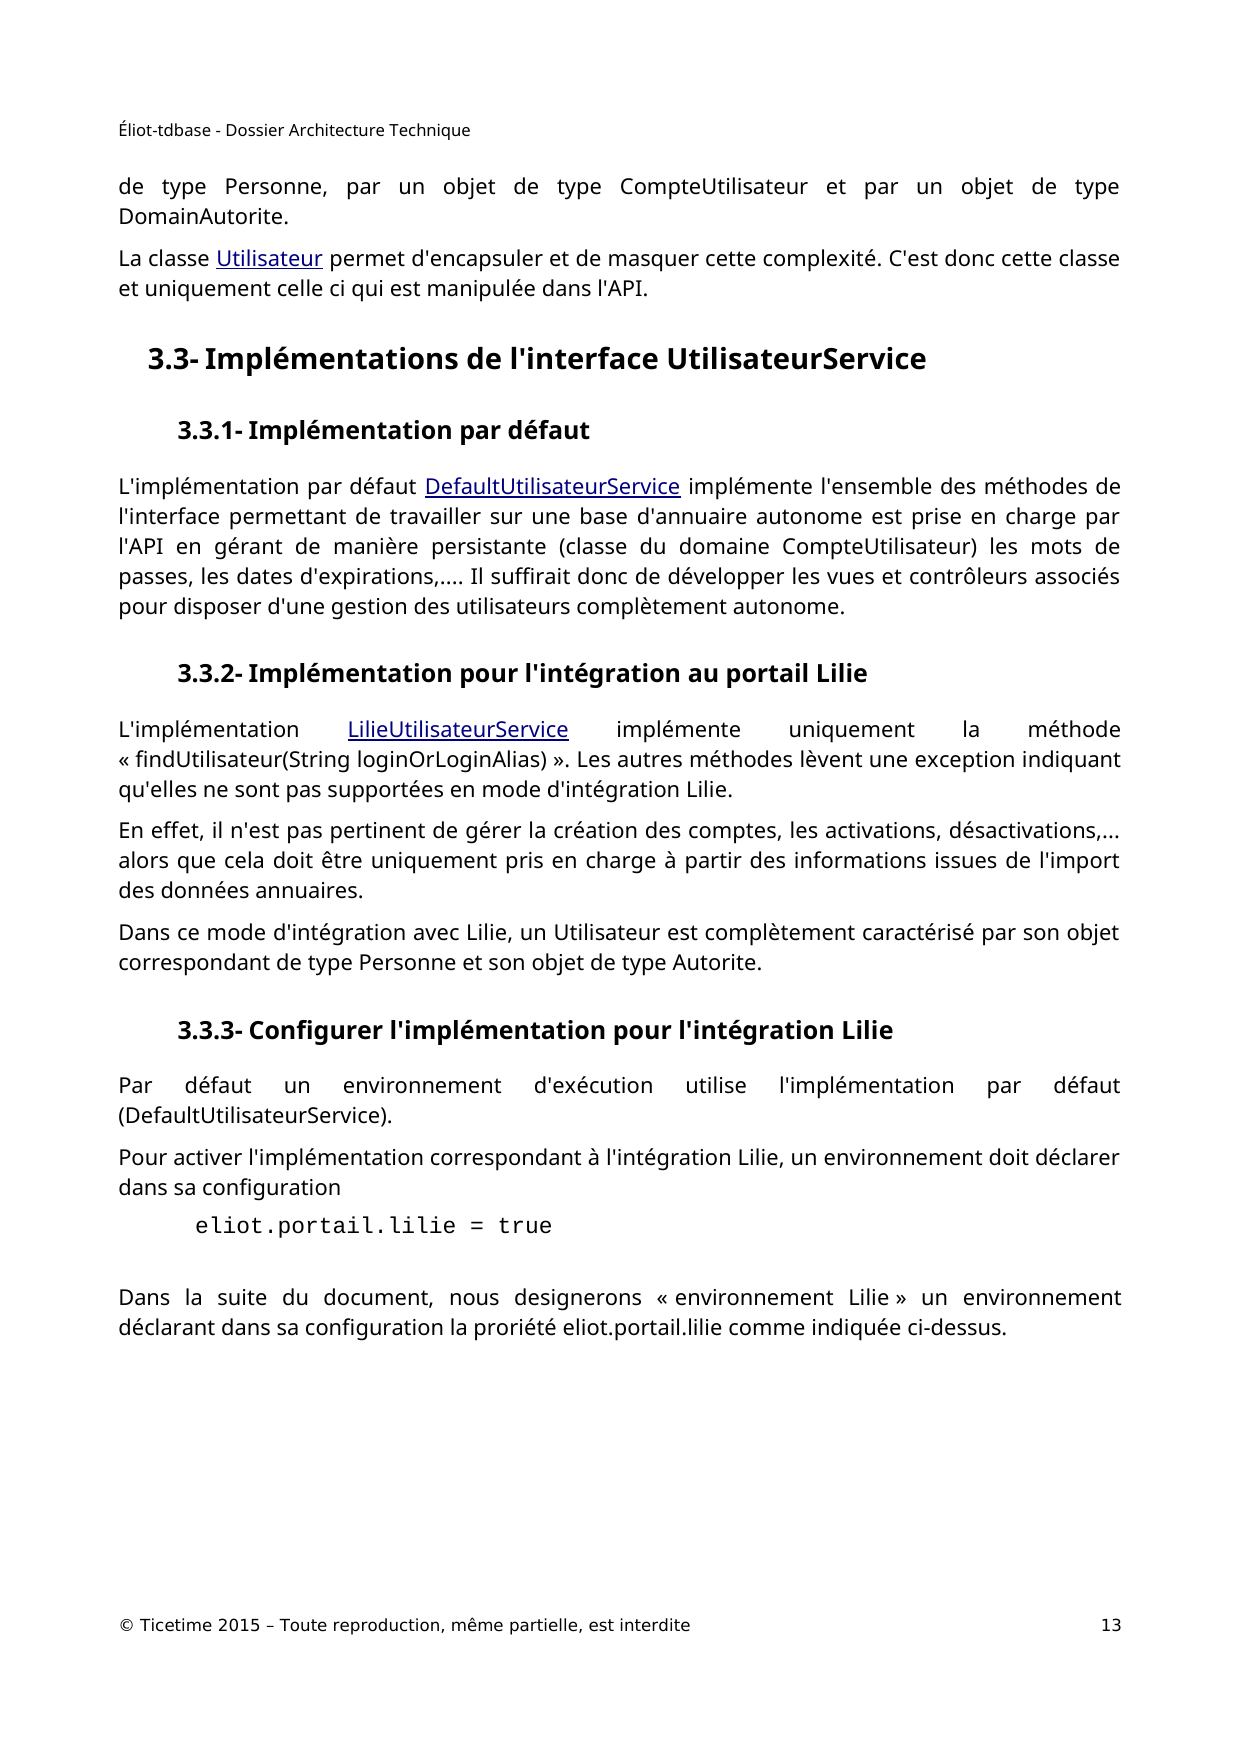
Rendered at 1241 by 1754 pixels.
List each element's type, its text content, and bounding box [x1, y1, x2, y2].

subtitle Implémentations de l'interface UtilisateurService [118, 338, 1122, 378]
text L'implémentation LilieUtilisateurService implémente uniquement la méthode « findUtilisateur(String loginOrLoginAlias) ». Les autres méthodes lèvent une exception indiquant qu'elles ne sont pas supportées en mode d'intégration Lilie. [118, 714, 1122, 804]
text Par défaut un environnement d'exécution utilise l'implémentation par défaut (DefaultUtilisateurService). [118, 1070, 1122, 1130]
text Dans la suite du document, nous designerons « environnement Lilie » un environnement déclarant dans sa configuration la proriété eliot.portail.lilie comme indiquée ci-dessus. [118, 1282, 1122, 1342]
subtitle Configurer l'implémentation pour l'intégration Lilie [118, 1013, 1122, 1047]
text L'implémentation par défaut DefaultUtilisateurService implémente l'ensemble des méthodes de l'interface permettant de travailler sur une base d'annuaire autonome est prise en charge par l'API en gérant de manière persistante (classe du domaine CompteUtilisateur) les mots de passes, les dates d'expirations,.... Il suffirait donc de développer les vues et contrôleurs associés pour disposer d'une gestion des utilisateurs complètement autonome. [118, 471, 1122, 621]
text Dans ce mode d'intégration avec Lilie, un Utilisateur est complètement caractérisé par son objet correspondant de type Personne et son objet de type Autorite. [118, 917, 1122, 977]
text La classe Utilisateur permet d'encapsuler et de masquer cette complexité. C'est donc cette classe et uniquement celle ci qui est manipulée dans l'API. [118, 242, 1122, 302]
text Pour activer l'implémentation correspondant à l'intégration Lilie, un environnement doit déclarer dans sa configuration [118, 1142, 1122, 1202]
subtitle Implémentation par défaut [118, 413, 1122, 447]
text eliot.portail.lilie = true [195, 1214, 1122, 1240]
text En effet, il n'est pas pertinent de gérer la création des comptes, les activations, désactivations,... alors que cela doit être uniquement pris en charge à partir des informations issues de l'import des données annuaires. [118, 815, 1122, 905]
text de type Personne, par un objet de type CompteUtilisateur et par un objet de type DomainAutorite. [118, 171, 1122, 231]
subtitle Implémentation pour l'intégration au portail Lilie [118, 656, 1122, 690]
